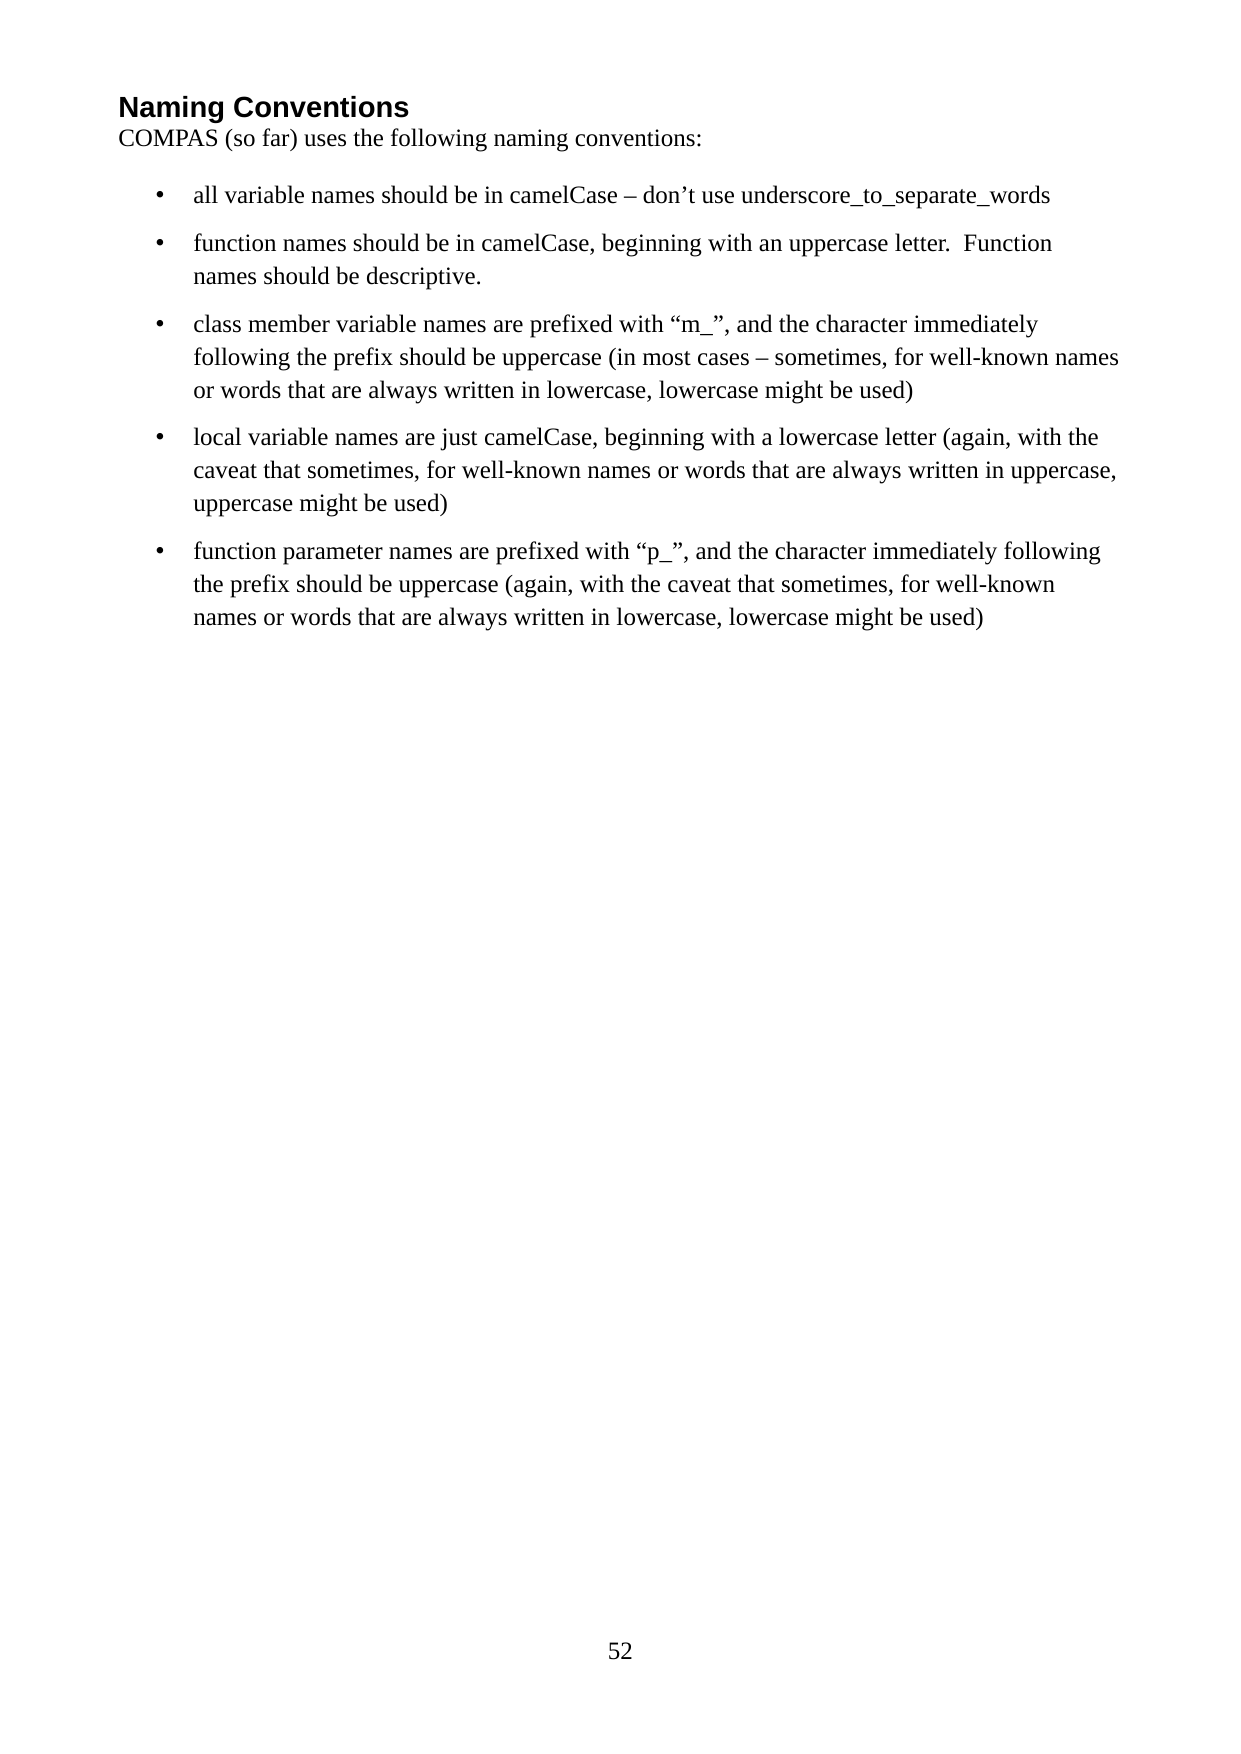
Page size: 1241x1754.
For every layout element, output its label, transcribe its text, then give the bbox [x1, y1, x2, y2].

subtitle Naming Conventions [118, 89, 1122, 123]
list class member variable names are prefixed with “m_”, and the character immediately following the prefix should be uppercase (in most cases – sometimes, for well-known names or words that are always written in lowercase, lowercase might be used) [156, 309, 1122, 404]
list function names should be in camelCase, beginning with an uppercase letter. Function names should be descriptive. [156, 228, 1122, 290]
text COMPAS (so far) uses the following naming conventions: [118, 123, 1122, 152]
list all variable names should be in camelCase – don’t use underscore_to_separate_words [156, 181, 1122, 209]
list function parameter names are prefixed with “p_”, and the character immediately following the prefix should be uppercase (again, with the caveat that sometimes, for well-known names or words that are always written in lowercase, lowercase might be used) [156, 536, 1122, 631]
list local variable names are just camelCase, beginning with a lowercase letter (again, with the caveat that sometimes, for well-known names or words that are always written in uppercase, uppercase might be used) [156, 422, 1122, 517]
